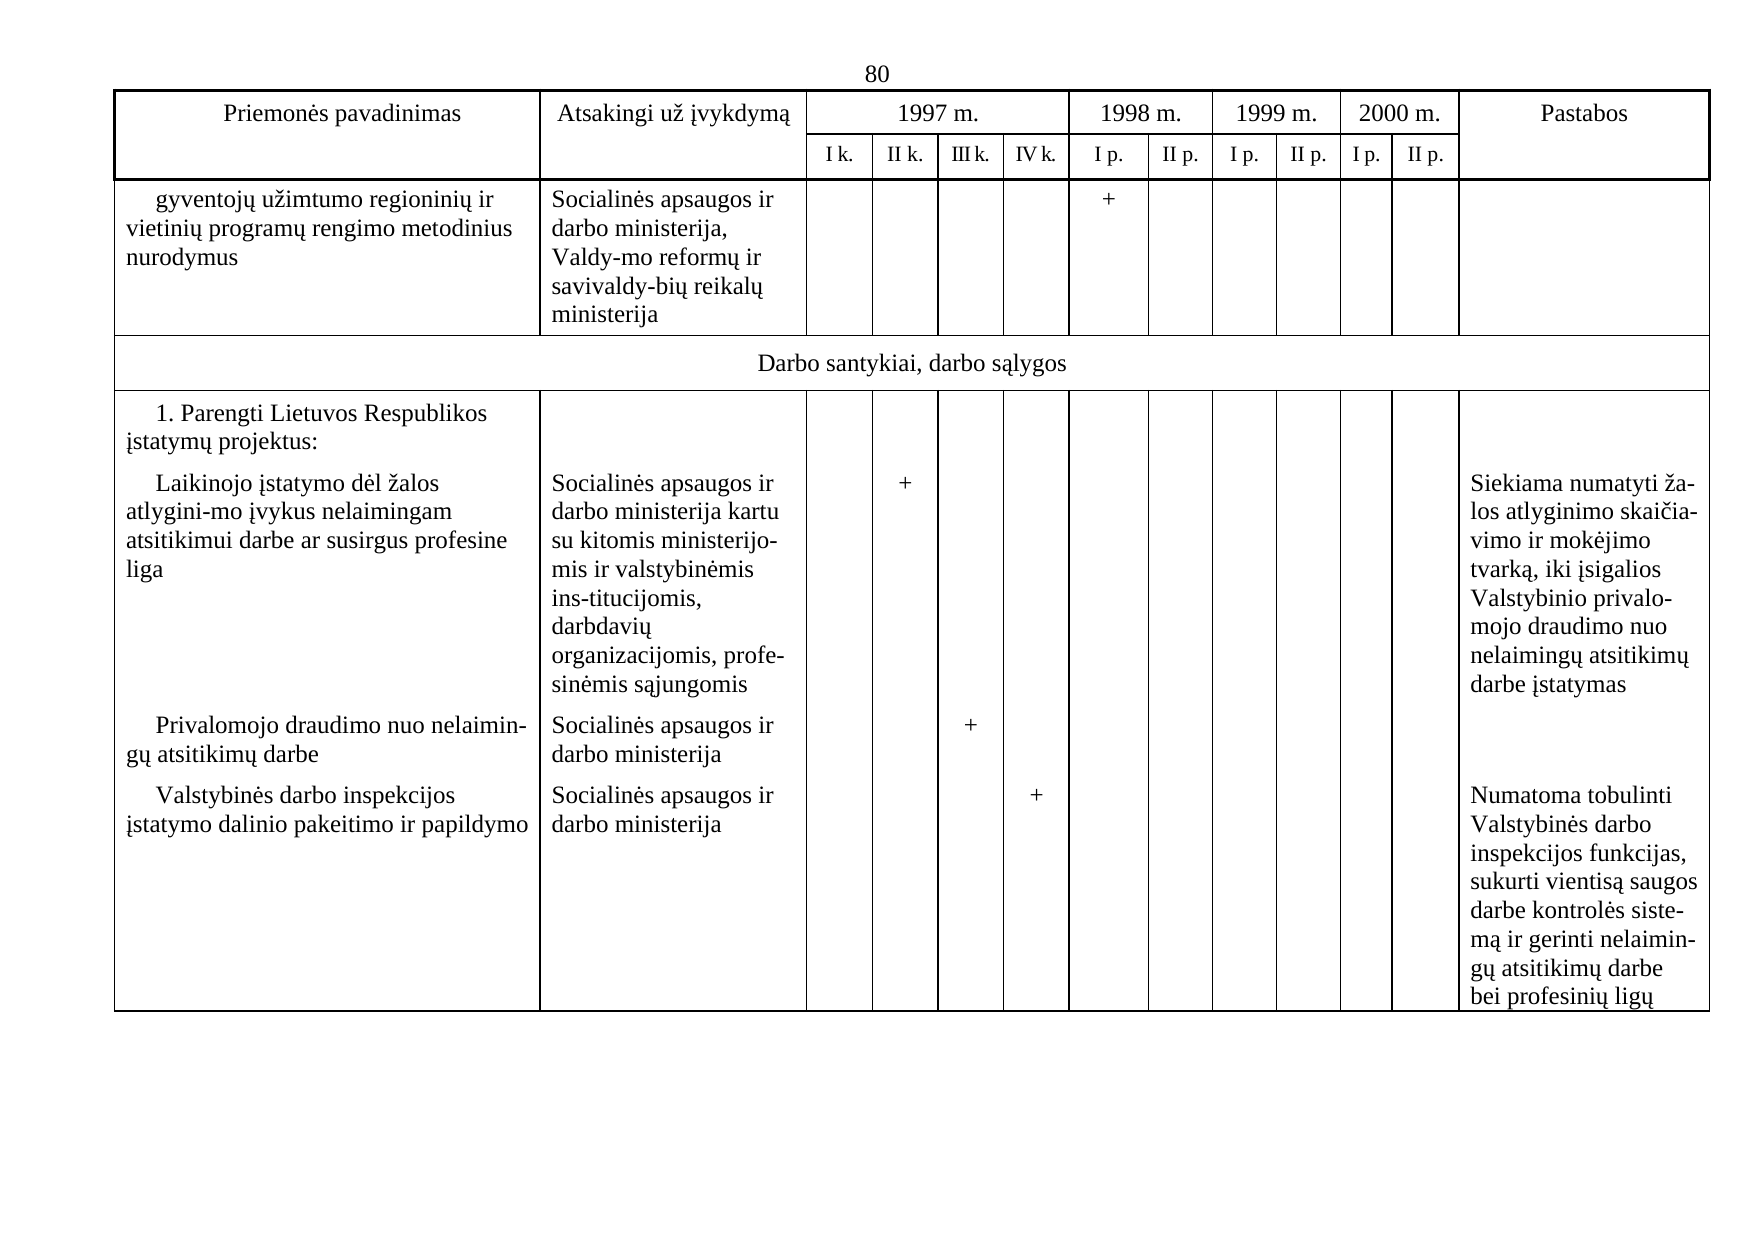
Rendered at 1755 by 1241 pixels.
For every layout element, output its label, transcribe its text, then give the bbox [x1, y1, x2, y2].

table_header 2000 m. [1341, 92, 1458, 133]
table_cell I p. [1213, 135, 1276, 178]
table_cell [807, 774, 872, 1010]
table_cell [1070, 704, 1148, 774]
table_cell II k. [873, 135, 937, 178]
table_cell [1393, 461, 1458, 704]
table_cell [1460, 133, 1708, 178]
table_cell [1393, 181, 1458, 334]
table_cell [1213, 461, 1276, 704]
table_cell [1070, 774, 1148, 1010]
table_cell II p. [1393, 135, 1458, 178]
table_cell [1213, 704, 1276, 774]
table_cell [1213, 774, 1276, 1010]
table_cell Siekiama numatyti ža-los atlyginimo skaičia-vimo ir mokėjimo tvarką, iki įsigalios Valstybinio privalo-mojo draudimo nuo nelaimingų atsitikimų darbe įstatymas [1460, 461, 1709, 704]
table_cell [1004, 461, 1068, 704]
table_cell [807, 704, 872, 774]
table_cell IV k. [1004, 135, 1068, 178]
table_cell [1277, 181, 1340, 334]
table_cell [1277, 704, 1340, 774]
table_cell [1004, 704, 1068, 774]
table_header Priemonės pavadinimas [116, 92, 539, 133]
table_cell [939, 461, 1003, 704]
table_cell [1004, 391, 1068, 461]
table_cell [1277, 774, 1340, 1010]
table_cell [873, 704, 937, 774]
table_cell Socialinės apsaugos ir darbo ministerija, Valdy-mo reformų ir savivaldy-bių reikalų ministerija [541, 181, 806, 334]
table_cell [1149, 391, 1212, 461]
table_cell II p. [1277, 135, 1340, 178]
table_cell + [1070, 181, 1148, 334]
table_cell [541, 133, 806, 178]
table_cell [1070, 391, 1148, 461]
table_header 1997 m. [807, 92, 1068, 133]
table_cell [873, 391, 937, 461]
table_cell Valstybinės darbo inspekcijos įstatymo dalinio pakeitimo ir papildymo [115, 774, 539, 1010]
table_cell Socialinės apsaugos ir darbo ministerija [541, 704, 806, 774]
table_cell I k. [807, 135, 872, 178]
table_cell [939, 181, 1003, 334]
table_cell [1149, 774, 1212, 1010]
table_cell Socialinės apsaugos ir darbo ministerija [541, 774, 806, 1010]
table_cell [1070, 461, 1148, 704]
table_cell [807, 391, 872, 461]
table_cell [1149, 181, 1212, 334]
table_cell Numatoma tobulinti Valstybinės darbo inspekcijos funkcijas, sukurti vientisą saugos darbe kontrolės siste-mą ir gerinti nelaimin-gų atsitikimų darbe bei profesinių ligų [1460, 774, 1709, 1010]
table_cell [1341, 704, 1391, 774]
table_cell gyventojų užimtumo regioninių ir vietinių programų rengimo metodinius nurodymus [115, 181, 539, 334]
table_cell [1460, 704, 1709, 774]
table_cell [1341, 181, 1391, 334]
table_cell [1277, 391, 1340, 461]
table_cell [541, 391, 806, 461]
table_cell [1460, 391, 1709, 461]
table_cell [1149, 461, 1212, 704]
table_cell [873, 774, 937, 1010]
table_cell [1149, 704, 1212, 774]
table_header 1999 m. [1213, 92, 1340, 133]
table_cell [116, 133, 539, 178]
table_cell [1460, 181, 1709, 334]
table_cell + [873, 461, 937, 704]
table_cell III k. [939, 135, 1003, 178]
table_cell [807, 181, 872, 334]
table_header Pastabos [1460, 92, 1708, 133]
table_cell + [939, 704, 1003, 774]
table_cell [1341, 461, 1391, 704]
table_cell [1341, 391, 1391, 461]
table_cell [1393, 391, 1458, 461]
table_cell [1277, 461, 1340, 704]
table_cell Laikinojo įstatymo dėl žalos atlygini-mo įvykus nelaimingam atsitikimui darbe ar susirgus profesine liga [115, 461, 539, 704]
table_cell [1393, 704, 1458, 774]
table_cell II p. [1149, 135, 1212, 178]
table_cell I p. [1070, 135, 1148, 178]
table_header Atsakingi už įvykdymą [541, 92, 806, 133]
table_cell 1. Parengti Lietuvos Respublikos įstatymų projektus: [115, 391, 539, 461]
table_cell [939, 391, 1003, 461]
table_cell [1213, 181, 1276, 334]
table_cell Darbo santykiai, darbo sąlygos [115, 336, 1709, 390]
table_cell Privalomojo draudimo nuo nelaimin-gų atsitikimų darbe [115, 704, 539, 774]
table_cell [939, 774, 1003, 1010]
table_cell [1341, 774, 1391, 1010]
table_cell [1004, 181, 1068, 334]
table_cell I p. [1341, 135, 1391, 178]
table_cell [1213, 391, 1276, 461]
table_cell [807, 461, 872, 704]
table_header 1998 m. [1070, 92, 1212, 133]
table_cell [1393, 774, 1458, 1010]
table_cell + [1004, 774, 1068, 1010]
table_cell Socialinės apsaugos ir darbo ministerija kartu su kitomis ministerijo-mis ir valstybinėmis ins-titucijomis, darbdavių organizacijomis, profe-sinėmis sąjungomis [541, 461, 806, 704]
table_cell [873, 181, 937, 334]
